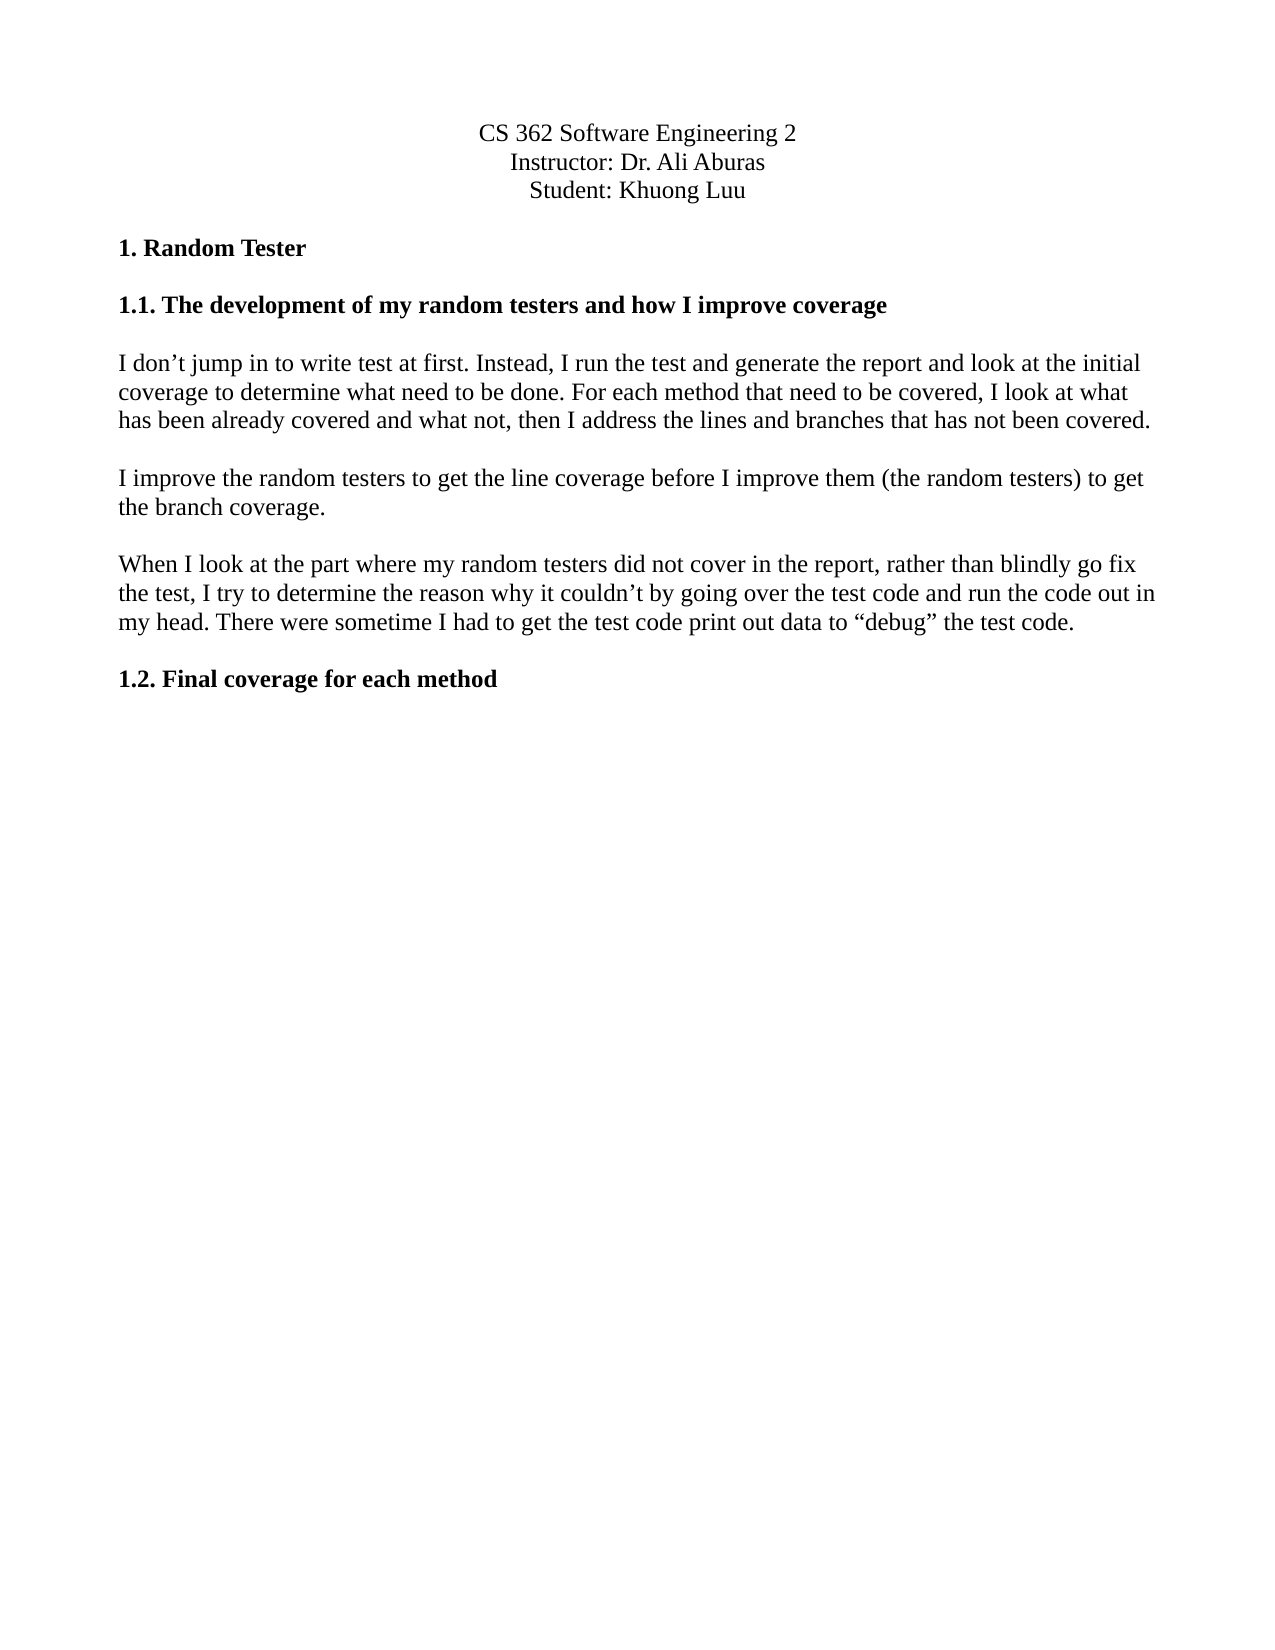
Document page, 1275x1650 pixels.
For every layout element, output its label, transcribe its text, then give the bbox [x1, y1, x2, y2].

text 1.1. The development of my random testers and how I improve coverage [118, 291, 1157, 319]
text 1. Random Tester [118, 233, 1157, 262]
text I improve the random testers to get the line coverage before I improve them (the random testers) to get the branch coverage. [118, 463, 1157, 521]
text Student: Khuong Luu [118, 176, 1157, 204]
text When I look at the part where my random testers did not cover in the report, rather than blindly go fix the test, I try to determine the reason why it couldn’t by going over the test code and run the code out in my head. There were sometime I had to get the test code print out data to “debug” the test code. [118, 549, 1157, 636]
text CS 362 Software Engineering 2 [118, 118, 1157, 147]
text 1.2. Final coverage for each method [118, 664, 1157, 693]
text I don’t jump in to write test at first. Instead, I run the test and generate the report and look at the initial coverage to determine what need to be done. For each method that need to be covered, I look at what has been already covered and what not, then I address the lines and branches that has not been covered. [118, 348, 1157, 434]
text Instructor: Dr. Ali Aburas [118, 147, 1157, 176]
